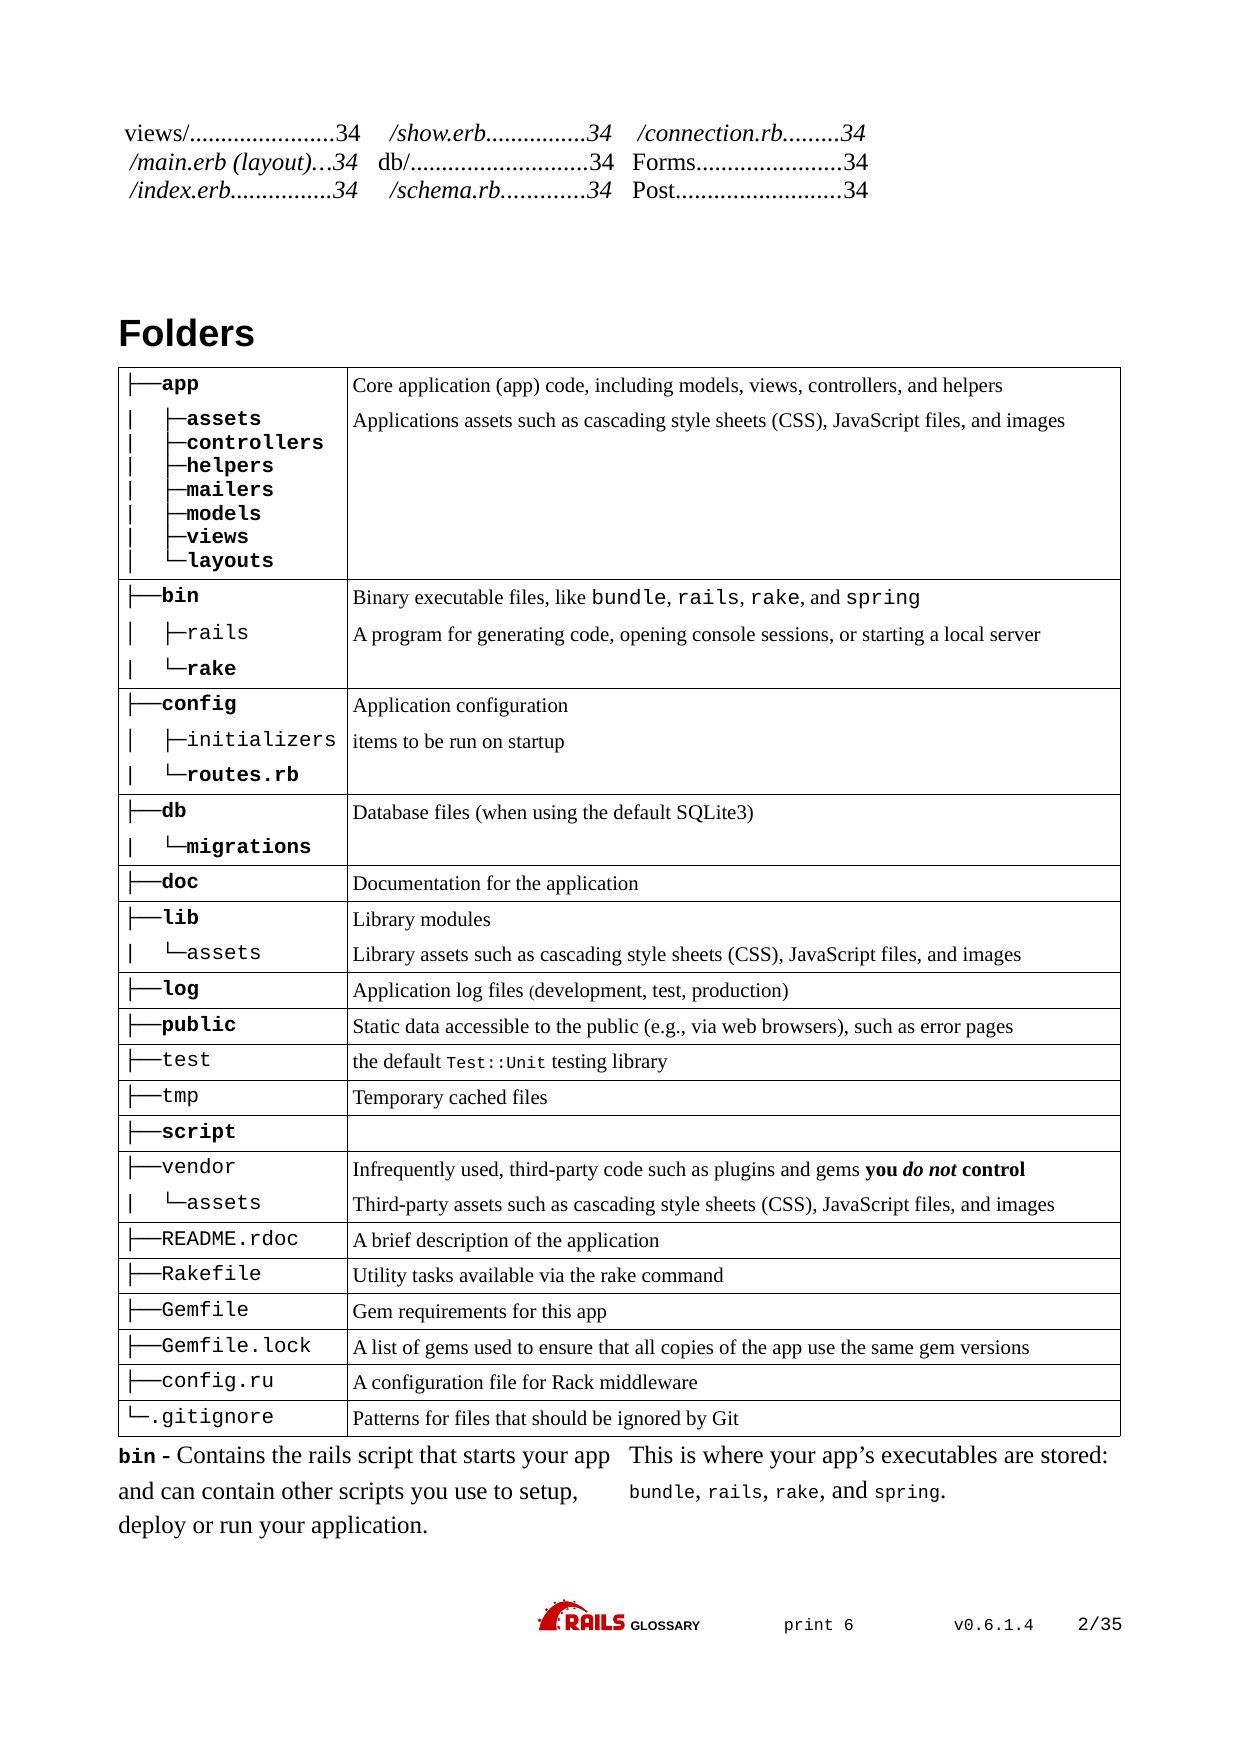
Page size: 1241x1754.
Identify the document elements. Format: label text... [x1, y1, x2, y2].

text /show.erb 34 [384, 118, 614, 147]
table_cell Library assets such as cascading style sheets (CSS), JavaScript files, and images [348, 937, 1120, 972]
text Forms 34 [632, 147, 868, 176]
table_cell ├──vendor [119, 1152, 347, 1186]
table_cell items to be run on startup [348, 723, 1120, 759]
text This is where your app’s executables are stored: bundle, rails, rake, and spring. [629, 1441, 1122, 1504]
table_cell Temporary cached files [348, 1081, 1120, 1115]
table_cell ├──db [119, 795, 347, 830]
table_cell │ ├─rails [119, 617, 347, 652]
table_cell ├──tmp [119, 1081, 347, 1115]
table_cell Application log files (development, test, production) [348, 973, 1120, 1008]
table_cell ├──Gemfile.lock [119, 1330, 347, 1364]
table_cell | └─assets [119, 1186, 347, 1222]
table_cell A program for generating code, opening console sessions, or starting a local server [348, 617, 1120, 652]
table_cell ├──public [119, 1009, 347, 1043]
table_cell Third-party assets such as cascading style sheets (CSS), JavaScript files, and images [348, 1186, 1120, 1222]
text bin - Contains the rails script that starts your app and can contain other scripts you use to setup, deploy or run your application. [118, 1441, 611, 1539]
table_cell │ ├─initializers [119, 723, 347, 759]
table_cell Library modules [348, 902, 1120, 937]
table_cell Patterns for files that should be ignored by Git [348, 1401, 1120, 1436]
text views/ 34 [124, 118, 360, 147]
text /connection.rb 34 [638, 118, 868, 147]
table_cell A brief description of the application [348, 1223, 1120, 1257]
table_cell [348, 830, 1120, 865]
table_cell Binary executable files, like bundle, rails, rake, and spring [348, 580, 1120, 617]
table_cell | └─migrations [119, 830, 347, 865]
table_cell | └─rake [119, 652, 347, 688]
text db/ 34 [378, 147, 614, 176]
table_cell Gem requirements for this app [348, 1294, 1120, 1329]
table_cell Application configuration [348, 689, 1120, 723]
table_cell ├──log [119, 973, 347, 1008]
table_cell Documentation for the application [348, 866, 1120, 901]
text /index.erb 34 [130, 176, 360, 204]
table_cell [348, 759, 1120, 794]
subtitle Folders [118, 311, 611, 354]
table_cell [348, 652, 1120, 688]
table_cell └─.gitignore [119, 1401, 347, 1436]
table_cell A list of gems used to ensure that all copies of the app use the same gem versions [348, 1330, 1120, 1364]
table_cell Applications assets such as cascading style sheets (CSS), JavaScript files, and images [348, 402, 1120, 579]
table_cell Database files (when using the default SQLite3) [348, 795, 1120, 830]
table_cell ├──config [119, 689, 347, 723]
table_cell ├──test [119, 1045, 347, 1079]
table_cell Infrequently used, third-party code such as plugins and gems you do not control [348, 1152, 1120, 1186]
table_cell ├──doc [119, 866, 347, 901]
table_cell ├──lib [119, 902, 347, 937]
table_cell | └─assets [119, 937, 347, 972]
table_cell | └─routes.rb [119, 759, 347, 794]
table_cell ├──Rakefile [119, 1259, 347, 1293]
table_cell [348, 1116, 1120, 1151]
text Post 34 [632, 176, 868, 204]
table_cell Utility tasks available via the rake command [348, 1259, 1120, 1293]
table_cell A configuration file for Rack middleware [348, 1365, 1120, 1400]
table_cell the default Test::Unit testing library [348, 1045, 1120, 1079]
table_cell ├──script [119, 1116, 347, 1151]
table_cell Static data accessible to the public (e.g., via web browsers), such as error pages [348, 1009, 1120, 1043]
table_cell | ├─assets | ├─controllers | ├─helpers | ├─mailers | ├─models | ├─views │ └─layouts [119, 402, 347, 579]
table_header ├──app [119, 368, 347, 402]
text /main.erb (layout) 34 [130, 147, 360, 176]
table_cell ├──README.rdoc [119, 1223, 347, 1257]
table_cell ├──config.ru [119, 1365, 347, 1400]
table_cell ├──Gemfile [119, 1294, 347, 1329]
table_header Core application (app) code, including models, views, controllers, and helpers [348, 368, 1120, 402]
table_cell ├──bin [119, 580, 347, 617]
text /schema.rb 34 [384, 176, 614, 204]
